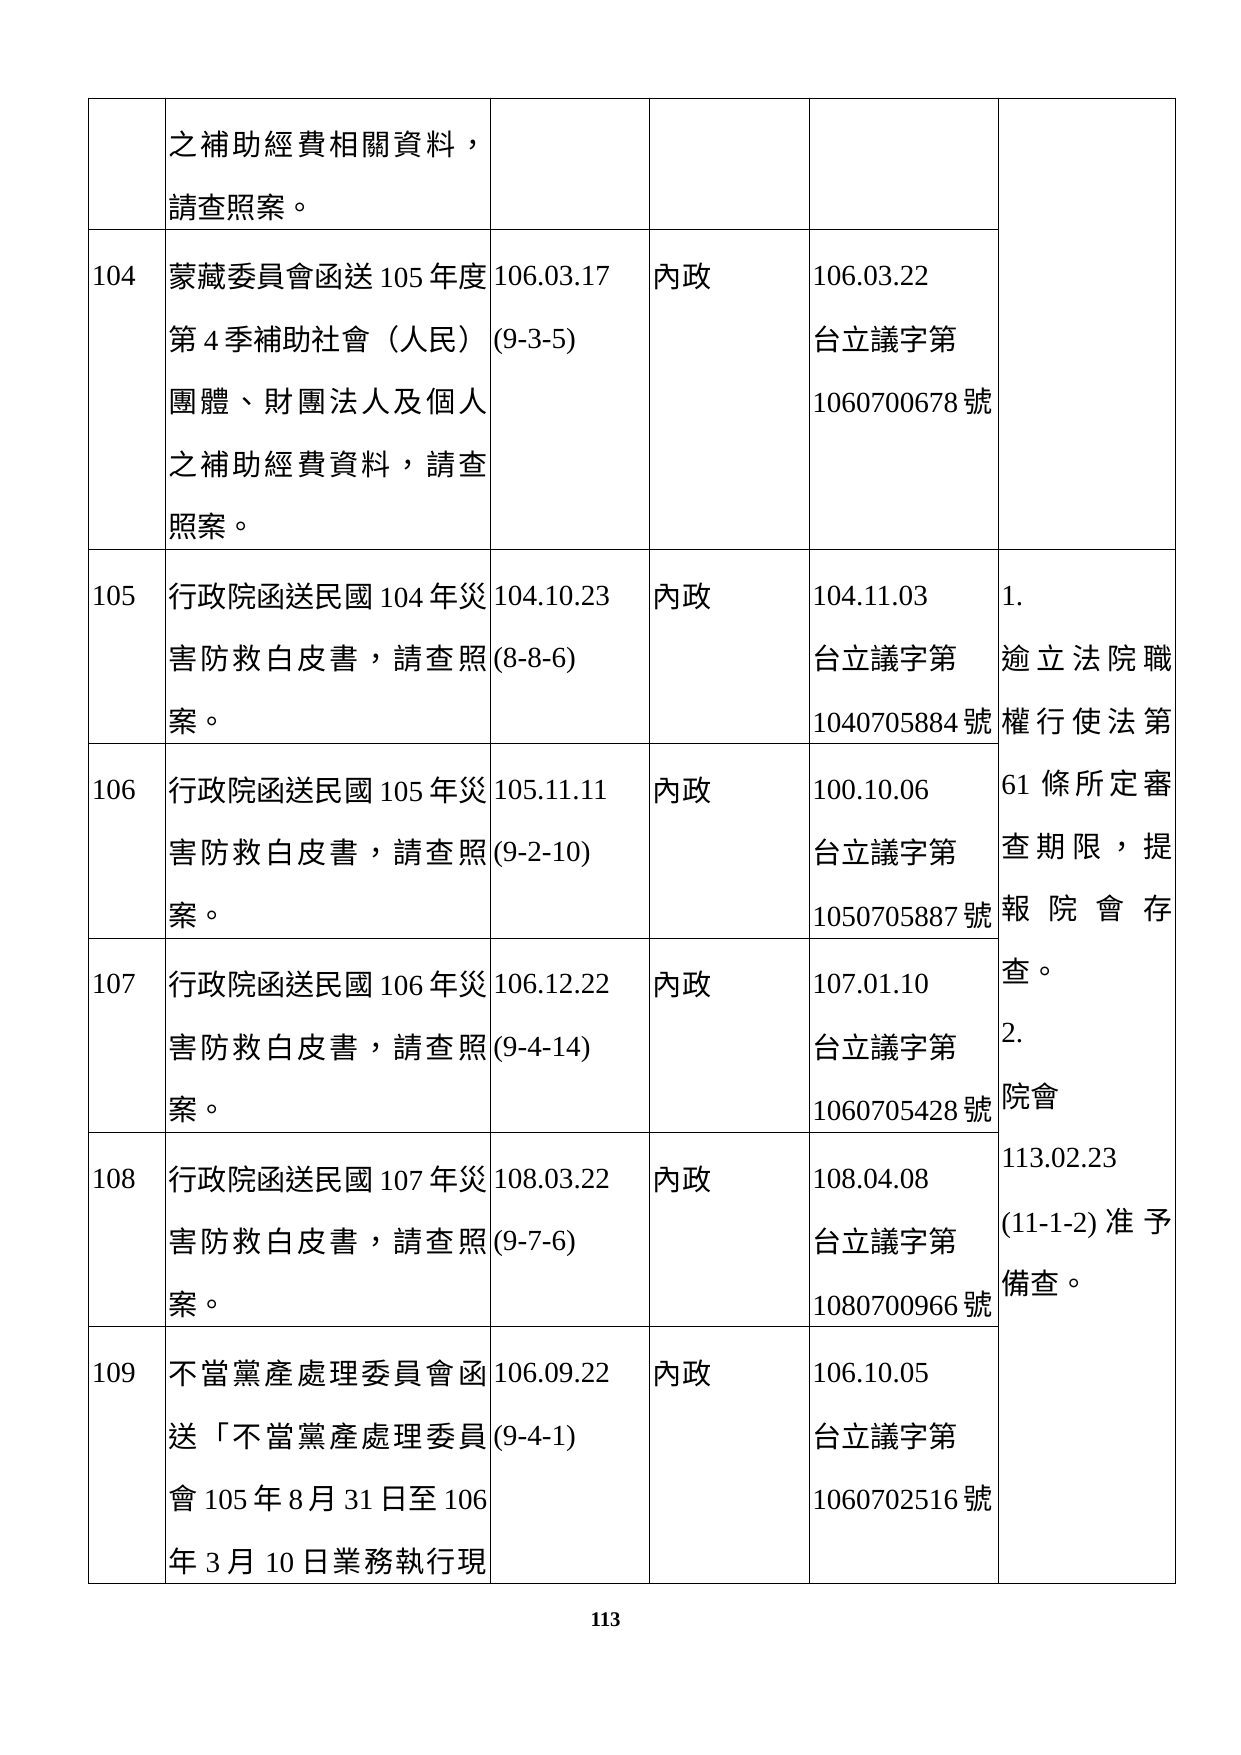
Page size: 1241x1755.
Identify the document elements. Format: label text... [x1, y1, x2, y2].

table_cell [89, 1327, 165, 1583]
table_cell 行政院函送民國104年災害防救白皮書，請查照案。 [166, 550, 490, 743]
table_cell 108.03.22 (9-7-6) [491, 1133, 649, 1326]
table_cell 內政 [650, 1133, 809, 1326]
table_cell 行政院函送民國106年災害防救白皮書，請查照案。 [166, 939, 490, 1132]
table_cell [999, 99, 1175, 549]
table_cell 內政 [650, 939, 809, 1132]
table_cell [89, 99, 165, 229]
table_cell 1. 逾立法院職權行使法第61條所定審查期限，提報院會存查。 2. 院會 113.02.23 (11-1-2)准予備查。 [999, 550, 1175, 1583]
table_cell [810, 99, 998, 229]
table_cell 106.09.22 (9-4-1) [491, 1327, 649, 1583]
table_cell [89, 230, 165, 549]
table_cell [89, 939, 165, 1132]
table_cell 107.01.10 台立議字第1060705428號 [810, 939, 998, 1132]
table_cell 104.10.23 (8-8-6) [491, 550, 649, 743]
table_cell [491, 99, 649, 229]
table_cell 內政 [650, 1327, 809, 1583]
table_cell 105.11.11 (9-2-10) [491, 744, 649, 937]
table_cell 106.10.05 台立議字第1060702516號 [810, 1327, 998, 1583]
table_cell [89, 1133, 165, 1326]
table_cell [89, 550, 165, 743]
table_cell [89, 744, 165, 937]
table_cell 內政 [650, 744, 809, 937]
table_cell 行政院函送民國105年災害防救白皮書，請查照案。 [166, 744, 490, 937]
table_cell 108.04.08 台立議字第1080700966號 [810, 1133, 998, 1326]
table_cell 內政 [650, 550, 809, 743]
table_cell 蒙藏委員會函送105年度第4季補助社會（人民）團體、財團法人及個人之補助經費資料，請查照案。 [166, 230, 490, 549]
table_cell 之補助經費相關資料，請查照案。 [166, 99, 490, 229]
table_cell 行政院函送民國107年災害防救白皮書，請查照案。 [166, 1133, 490, 1326]
table_cell 內政 [650, 230, 809, 549]
table_cell 104.11.03 台立議字第1040705884號 [810, 550, 998, 743]
table_cell 106.12.22 (9-4-14) [491, 939, 649, 1132]
table_cell [650, 99, 809, 229]
table_cell 106.03.17 (9-3-5) [491, 230, 649, 549]
table_cell 不當黨產處理委員會函送「不當黨產處理委員會105年8月31日至106年3月10日業務執行現 [166, 1327, 490, 1583]
table_cell 106.03.22 台立議字第1060700678號 [810, 230, 998, 549]
table_cell 100.10.06 台立議字第1050705887號 [810, 744, 998, 937]
